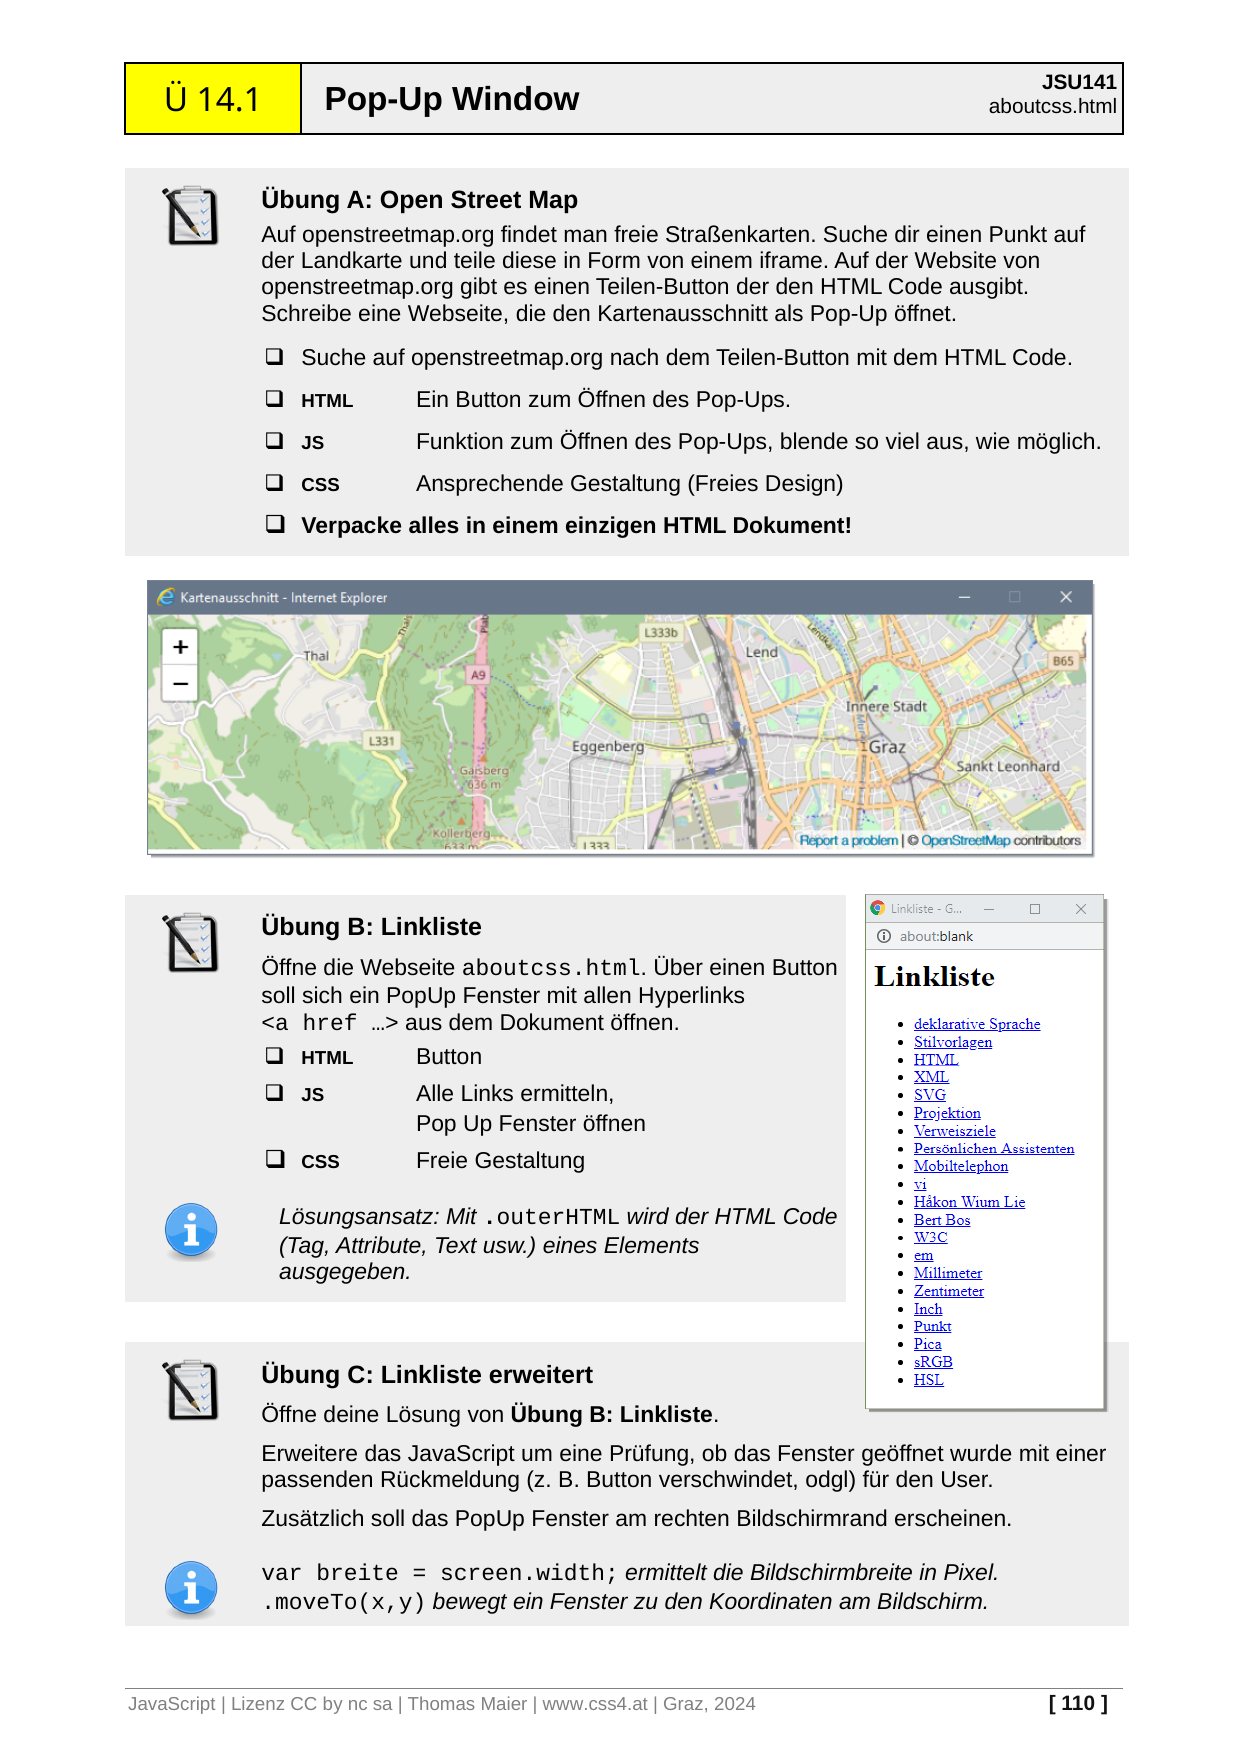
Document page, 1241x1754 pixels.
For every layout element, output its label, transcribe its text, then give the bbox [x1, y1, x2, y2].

picture [865, 894, 1104, 1409]
table_header var breite = screen.width; ermittelt die Bildschirmbreite in Pixel. .moveTo(x,y) bewegt ein Fenster zu den Koordinaten am Bildschirm. [255, 1550, 1129, 1626]
table_header Übung B: Linkliste Öffne die Webseite aboutcss.html. Über einen Button soll sich ein PopUp Fenster mit allen Hyperlinks <a href …> aus dem Dokument öffnen. HTML Button JS Alle Links ermitteln, Pop Up Fenster öffnen CSS Freie Gestaltung [255, 895, 846, 1186]
table_header Ü 14.1 [126, 64, 300, 133]
table_header Lösungsansatz: Mit .outerHTML wird der HTML Code (Tag, Attribute, Text usw.) eines Elements ausgegeben. [255, 1186, 846, 1302]
table_header [125, 1342, 255, 1550]
table_header [125, 895, 255, 1186]
table_header [125, 1550, 255, 1626]
picture [161, 1561, 220, 1620]
picture [147, 580, 1093, 855]
picture [160, 185, 221, 246]
table_header Übung C: Linkliste erweitert Öffne deine Lösung von Übung B: Linkliste. Erweitere das JavaScript um eine Prüfung, ob das Fenster geöffnet wurde mit einer passenden Rückmeldung (z. B. Button verschwindet, odgl) für den User. Zusätzlich soll das PopUp Fenster am rechten Bildschirmrand erscheinen. [255, 1342, 1129, 1550]
picture [160, 1359, 221, 1421]
table_header Übung A: Open Street Map Auf openstreetmap.org findet man freie Straßenkarten. Suche dir einen Punkt auf der Landkarte und teile diese in Form von einem iframe. Auf der Website von openstreetmap.org gibt es einen Teilen-Button der den HTML Code ausgibt. Schreibe eine Webseite, die den Kartenausschnitt als Pop-Up öffnet. Suche auf openstreetmap.org nach dem Teilen-Button mit dem HTML Code. HTML Ein Button zum Öffnen des Pop-Ups. JS Funktion zum Öffnen des Pop-Ups, blende so viel aus, wie möglich. CSS Ansprechende Gestaltung (Freies Design) Verpacke alles in einem einzigen HTML Dokument! [255, 168, 1129, 556]
picture [160, 912, 221, 973]
picture [161, 1203, 220, 1262]
table_header Pop-Up Window [302, 64, 888, 133]
table_header JSU141 aboutcss.html [888, 64, 1122, 133]
table_header [125, 168, 255, 556]
table_header [125, 1186, 255, 1302]
